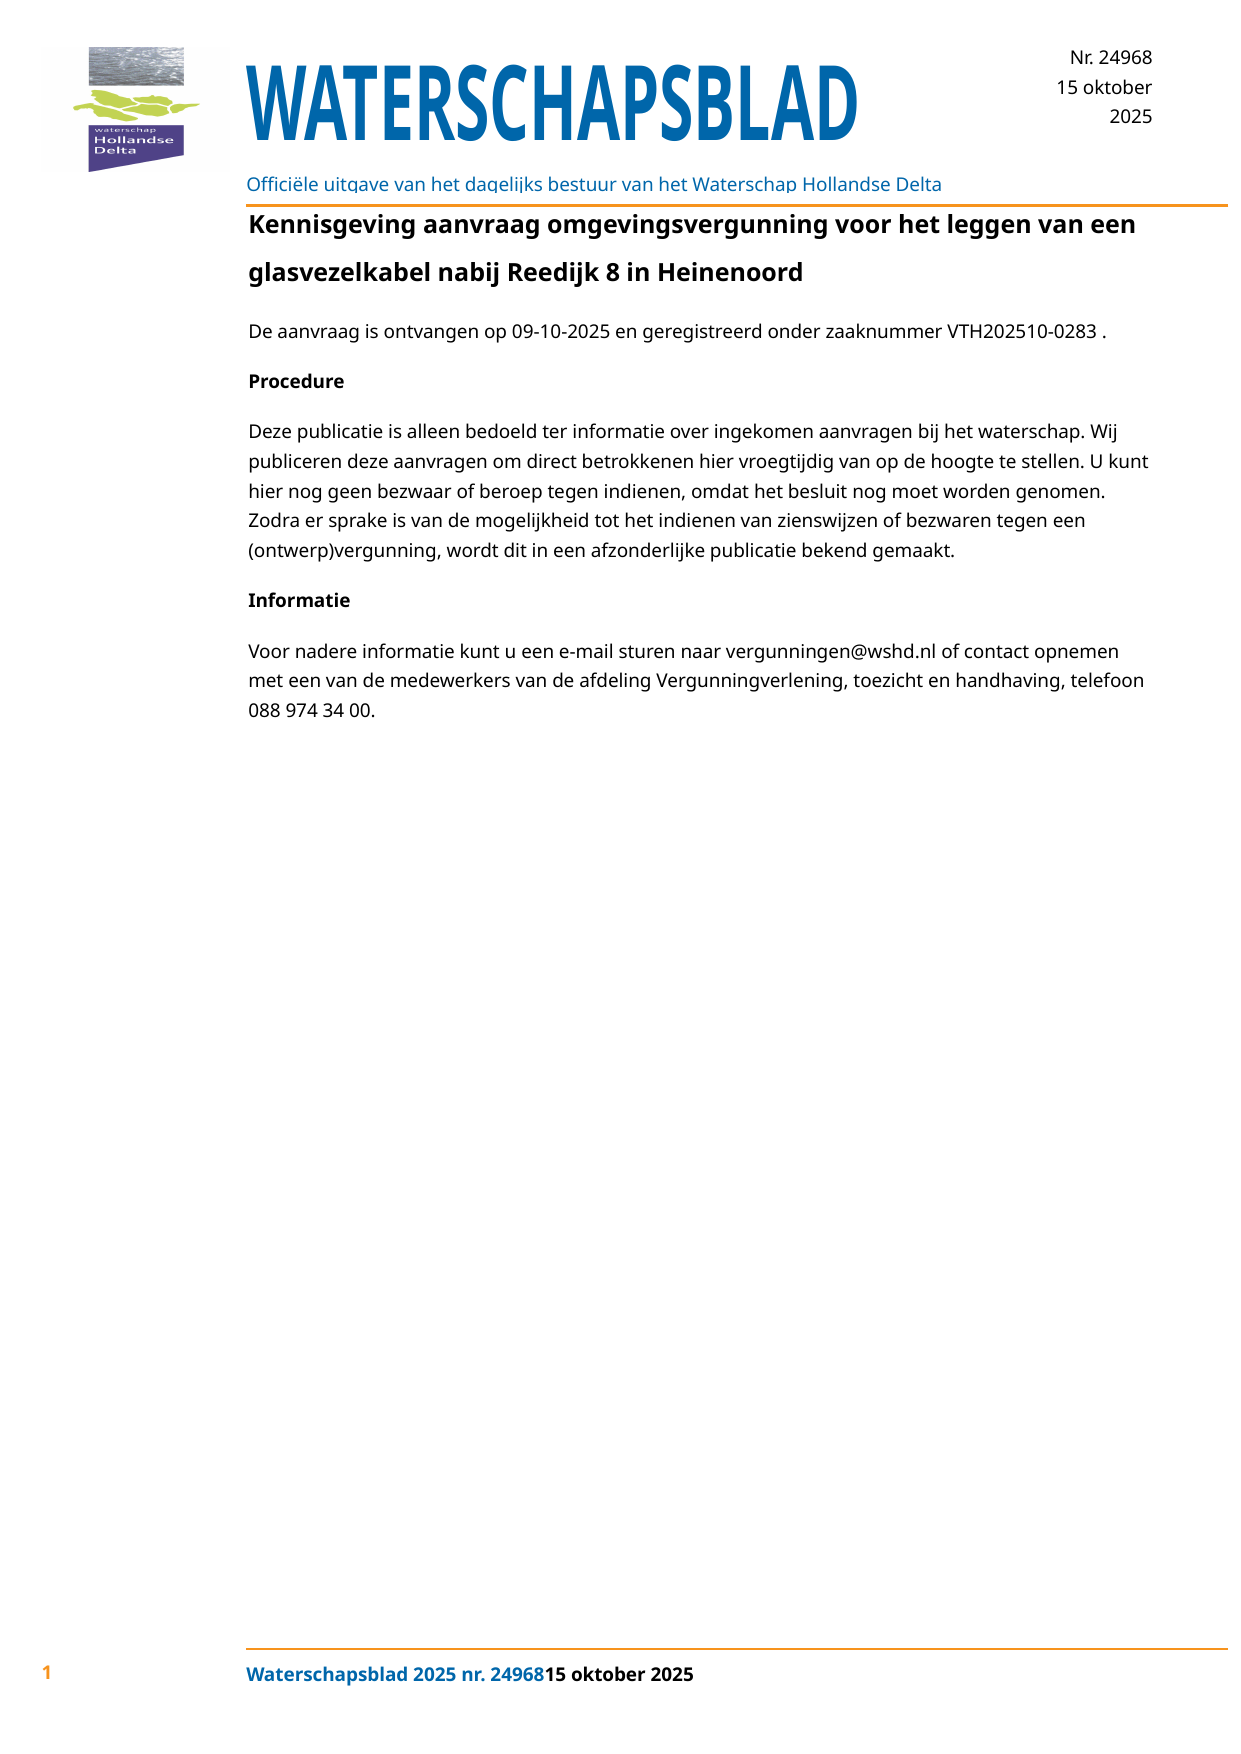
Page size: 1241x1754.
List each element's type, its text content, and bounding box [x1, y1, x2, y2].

text Procedure [248, 368, 1152, 394]
text Informatie [248, 587, 1152, 613]
text Kennisgeving aanvraag omgevingsvergunning voor het leggen van een glasvezelkabel nabij Reedijk 8 in Heinenoord [248, 207, 1152, 288]
text Voor nadere informatie kunt u een e-mail sturen naar vergunningen@wshd.nl of contact opnemen met een van de medewerkers van de afdeling Vergunningverlening, toezicht en handhaving, telefoon 088 974 34 00. [248, 638, 1152, 723]
text De aanvraag is ontvangen op 09-10-2025 en geregistreerd onder zaaknummer VTH202510-0283 . [248, 318, 1152, 344]
text Deze publicatie is alleen bedoeld ter informatie over ingekomen aanvragen bij het waterschap. Wij publiceren deze aanvragen om direct betrokkenen hier vroegtijdig van op de hoogte te stellen. U kunt hier nog geen bezwaar of beroep tegen indienen, omdat het besluit nog moet worden genomen. Zodra er sprake is van de mogelijkheid tot het indienen van zienswijzen of bezwaren tegen een (ontwerp)vergunning, wordt dit in een afzonderlijke publicatie bekend gemaakt. [248, 419, 1152, 563]
picture [41, 47, 231, 172]
